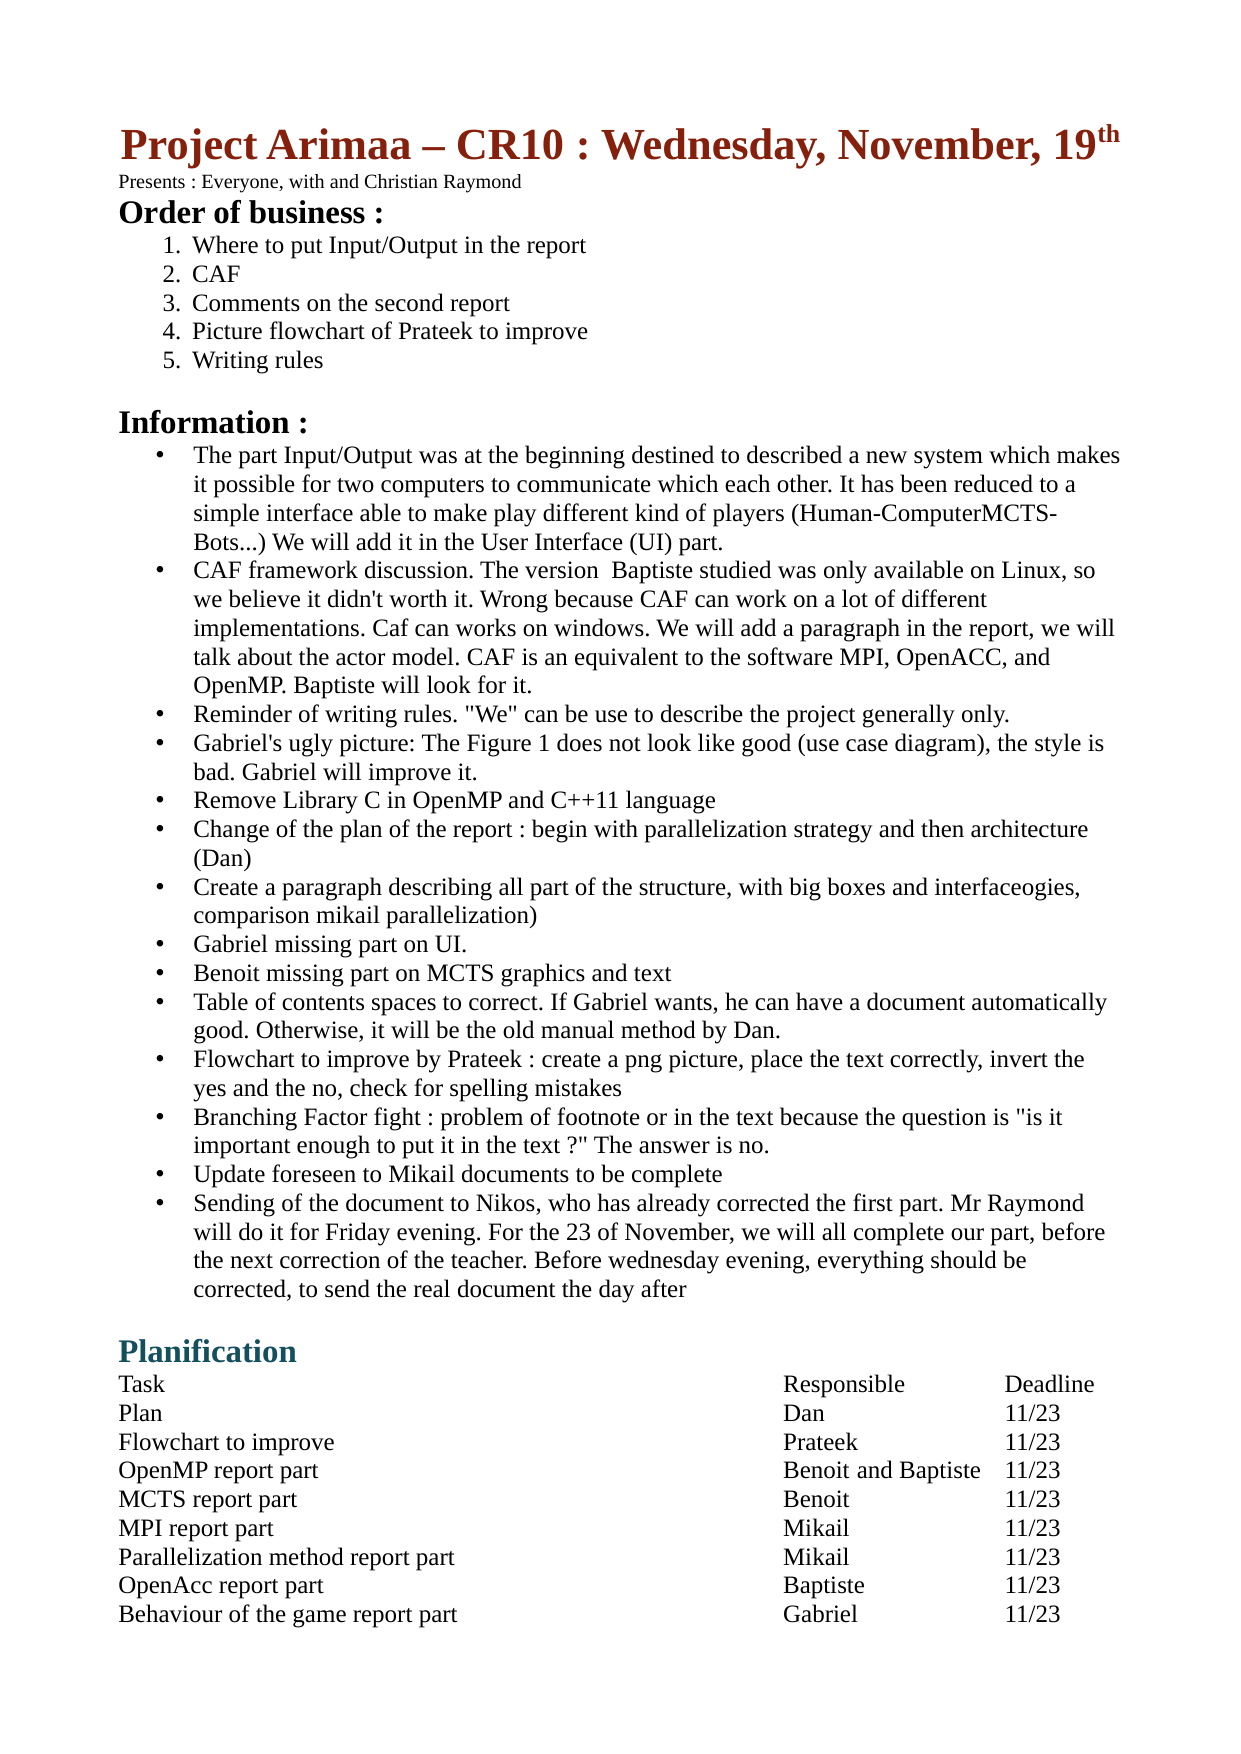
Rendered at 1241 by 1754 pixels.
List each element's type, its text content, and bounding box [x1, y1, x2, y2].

text MPI report part Mikail 11/23 [118, 1513, 1122, 1542]
list Update foreseen to Mikail documents to be complete [156, 1159, 1122, 1188]
list Remove Library C in OpenMP and C++11 language [156, 785, 1122, 814]
list Sending of the document to Nikos, who has already corrected the first part. Mr Raymond will do it for Friday evening. For the 23 of November, we will all complete our part, before the next correction of the teacher. Before wednesday evening, everything should be corrected, to send the real document the day after [156, 1188, 1122, 1303]
list CAF framework discussion. The version Baptiste studied was only available on Linux, so we believe it didn't worth it. Wrong because CAF can work on a lot of different implementations. Caf can works on windows. We will add a paragraph in the report, we will talk about the actor model. CAF is an equivalent to the software MPI, OpenACC, and OpenMP. Baptiste will look for it. [156, 555, 1122, 699]
text MCTS report part Benoit 11/23 [118, 1484, 1122, 1513]
list Gabriel missing part on UI. [156, 929, 1122, 958]
list Create a paragraph describing all part of the structure, with big boxes and interfaceogies, comparison mikail parallelization) [156, 872, 1122, 929]
text Presents : Everyone, with and Christian Raymond [118, 169, 1122, 192]
list CAF [162, 259, 1122, 288]
list Comments on the second report [162, 288, 1122, 316]
list Change of the plan of the report : begin with parallelization strategy and then architecture (Dan) [156, 814, 1122, 872]
subtitle Planification [118, 1332, 1122, 1369]
text Parallelization method report part Mikail 11/23 [118, 1542, 1122, 1571]
list Benoit missing part on MCTS graphics and text [156, 958, 1122, 987]
text Plan Dan 11/23 [118, 1398, 1122, 1427]
text Flowchart to improve Prateek 11/23 [118, 1427, 1122, 1456]
text Task Responsible Deadline [118, 1369, 1122, 1398]
list Writing rules [162, 345, 1122, 374]
list Reminder of writing rules. "We" can be use to describe the project generally only. [156, 699, 1122, 728]
list Flowchart to improve by Prateek : create a png picture, place the text correctly, invert the yes and the no, check for spelling mistakes [156, 1044, 1122, 1102]
text Behaviour of the game report part Gabriel 11/23 [118, 1599, 1122, 1628]
list Table of contents spaces to correct. If Gabriel wants, he can have a document automatically good. Otherwise, it will be the old manual method by Dan. [156, 987, 1122, 1044]
subtitle Order of business : [118, 192, 1122, 230]
subtitle Information : [118, 403, 1122, 440]
list Gabriel's ugly picture: The Figure 1 does not look like good (use case diagram), the style is bad. Gabriel will improve it. [156, 728, 1122, 785]
list Branching Factor fight : problem of footnote or in the text because the question is "is it important enough to put it in the text ?" The answer is no. [156, 1102, 1122, 1159]
list Picture flowchart of Prateek to improve [162, 316, 1122, 345]
list Where to put Input/Output in the report [162, 230, 1122, 259]
text Project Arimaa – CR10 : Wednesday, November, 19th [118, 118, 1122, 169]
text OpenMP report part Benoit and Baptiste 11/23 [118, 1456, 1122, 1484]
text OpenAcc report part Baptiste 11/23 [118, 1571, 1122, 1599]
list The part Input/Output was at the beginning destined to described a new system which makes it possible for two computers to communicate which each other. It has been reduced to a simple interface able to make play different kind of players (Human-ComputerMCTS-Bots...) We will add it in the User Interface (UI) part. [156, 440, 1122, 555]
